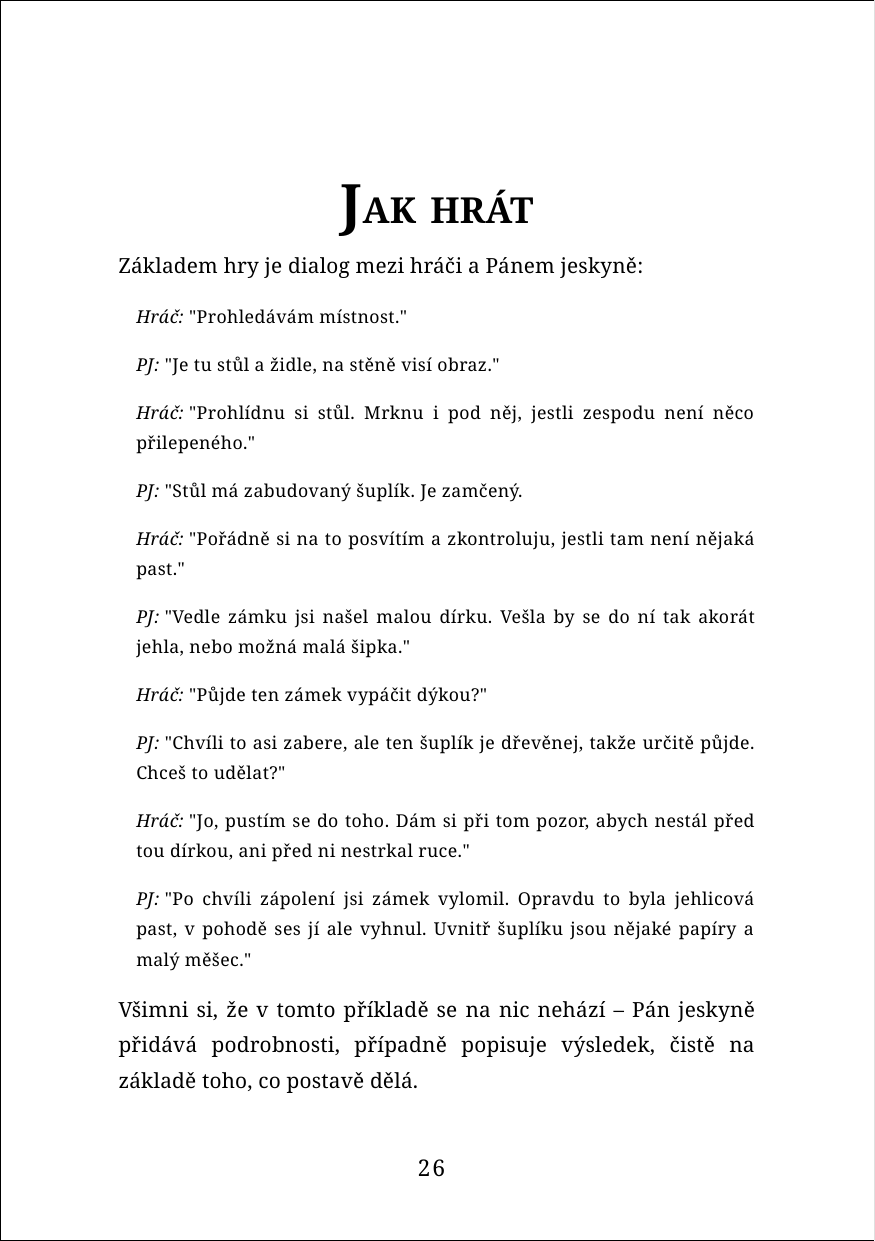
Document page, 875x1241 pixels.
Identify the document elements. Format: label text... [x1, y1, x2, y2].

text PJ: "Vedle zámku jsi našel malou dírku. Vešla by se do ní tak akorát jehla, nebo možná malá šipka." [136, 604, 756, 659]
text PJ: "Stůl má zabudovaný šuplík. Je zamčený. [136, 478, 756, 502]
text Všimni si, že v tomto příkladě se na nic nehází – Pán jeskyně přidává podrobnosti, případně popisuje výsledek, čistě na základě toho, co postavě dělá. [118, 995, 756, 1094]
text PJ: "Je tu stůl a židle, na stěně visí obraz." [136, 352, 756, 376]
text Základem hry je dialog mezi hráči a Pánem jeskyně: [118, 251, 756, 279]
text Hráč: "Pořádně si na to posvítím a zkontroluju, jestli tam není nějaká past." [136, 526, 756, 581]
text Hráč: "Půjde ten zámek vypáčit dýkou?" [136, 682, 756, 707]
subtitle Jak hrát [118, 166, 756, 239]
text Hráč: "Jo, pustím se do toho. Dám si při tom pozor, abych nestál před tou dírkou, ani před ni nestrkal ruce." [136, 808, 756, 863]
text Hráč: "Prohledávám místnost." [136, 304, 756, 328]
text PJ: "Po chvíli zápolení jsi zámek vylomil. Opravdu to byla jehlicová past, v pohodě ses jí ale vyhnul. Uvnitř šuplíku jsou nějaké papíry a malý měšec." [136, 887, 756, 971]
text Hráč: "Prohlídnu si stůl. Mrknu i pod něj, jestli zespodu není něco přilepeného." [136, 400, 756, 454]
text PJ: "Chvíli to asi zabere, ale ten šuplík je dřevěnej, takže určitě půjde. Chceš to udělat?" [136, 730, 756, 785]
